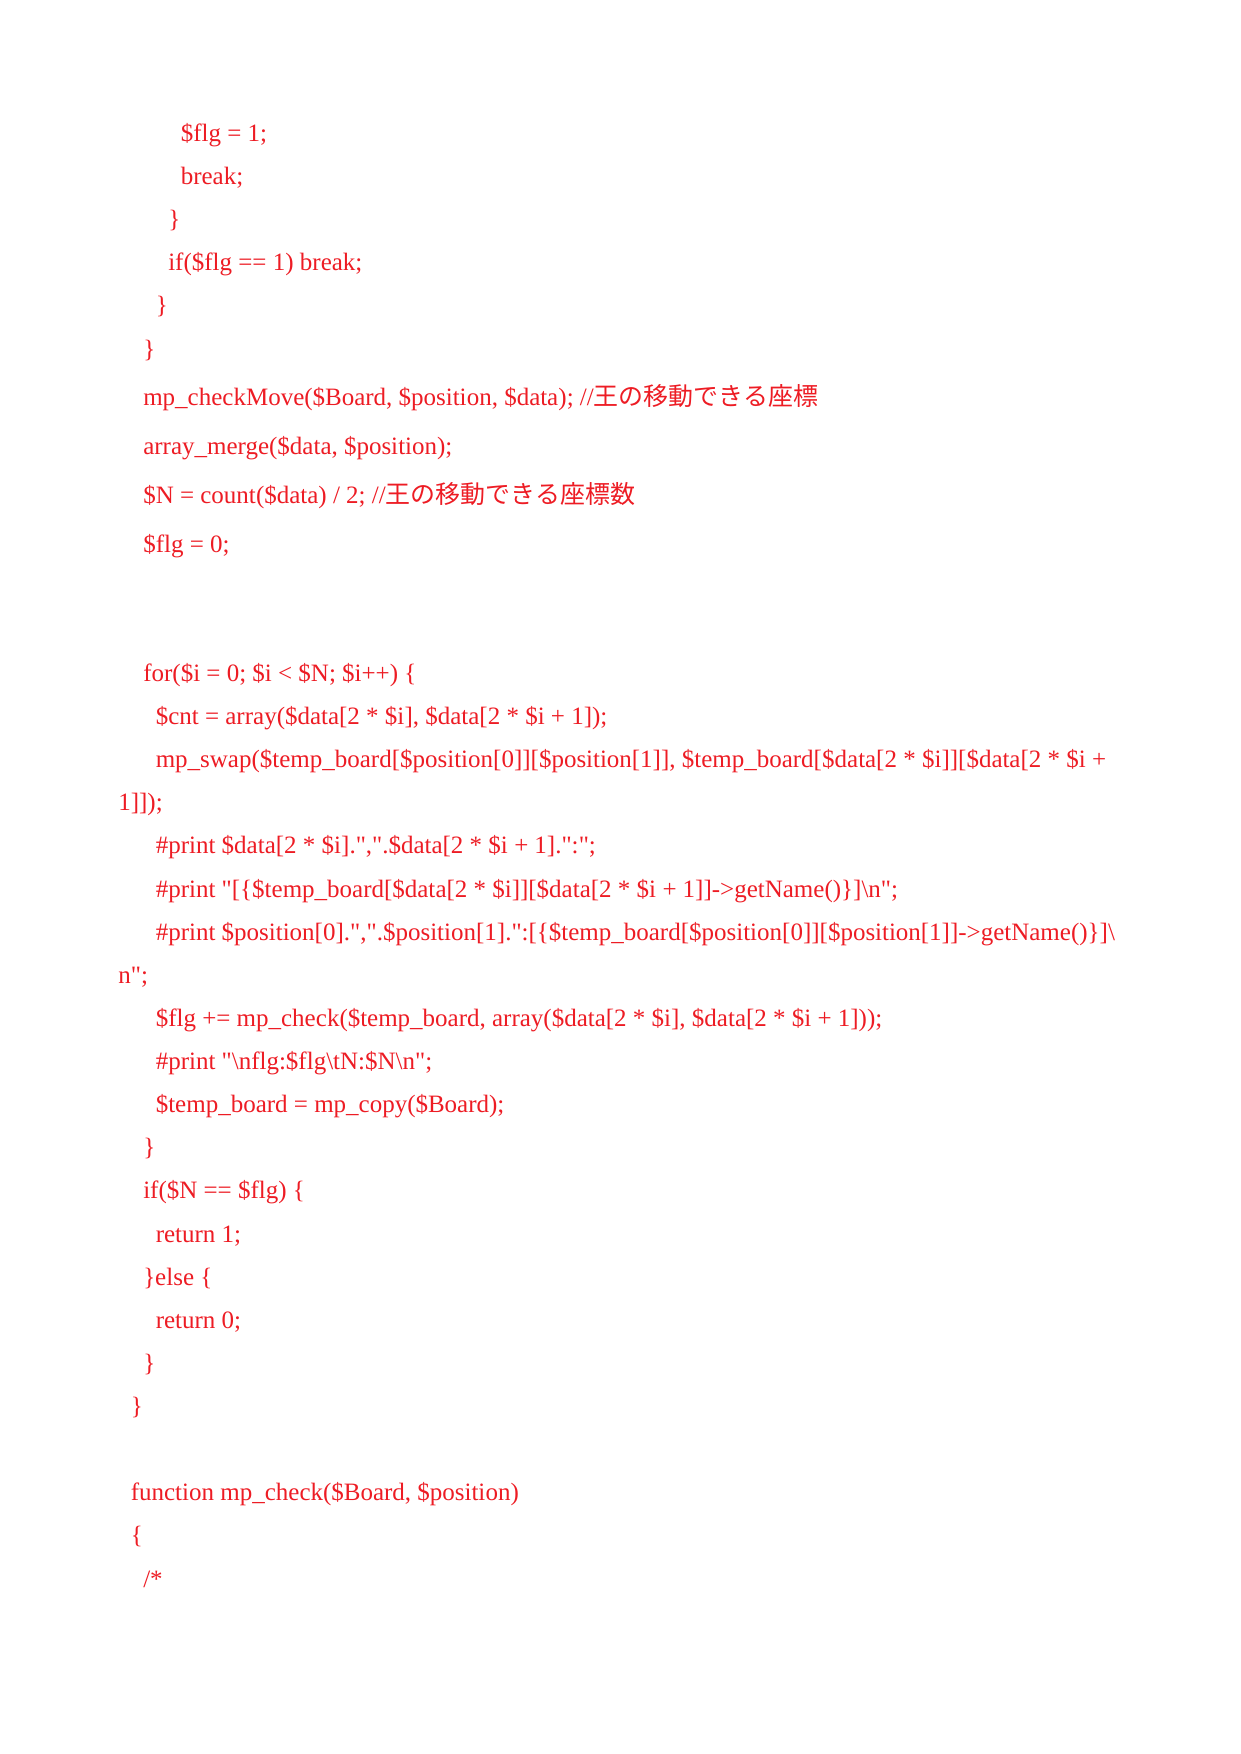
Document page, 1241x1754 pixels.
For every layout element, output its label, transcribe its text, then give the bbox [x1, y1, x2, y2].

text $cnt = array($data[2 * $i], $data[2 * $i + 1]); [118, 701, 1122, 730]
text #print $data[2 * $i].",".$data[2 * $i + 1].":"; [118, 831, 1122, 859]
text } [118, 204, 1122, 233]
text for($i = 0; $i < $N; $i++) { [118, 658, 1122, 687]
text } [118, 1132, 1122, 1161]
text $flg = 0; [118, 529, 1122, 557]
text }else { [118, 1262, 1122, 1291]
text { [118, 1521, 1122, 1549]
text } [118, 1348, 1122, 1377]
text } [118, 1391, 1122, 1420]
text /* [118, 1564, 1122, 1592]
text return 1; [118, 1219, 1122, 1247]
text return 0; [118, 1305, 1122, 1334]
text function mp_check($Board, $position) [118, 1477, 1122, 1506]
text $N = count($data) / 2; //王の移動できる座標数 [118, 474, 1122, 511]
text $flg = 1; [118, 118, 1122, 147]
text #print $position[0].",".$position[1].":[{$temp_board[$position[0]][$position[1]]->getName()}]\n"; [118, 917, 1122, 989]
text break; [118, 161, 1122, 190]
text array_merge($data, $position); [118, 431, 1122, 460]
text } [118, 334, 1122, 362]
text #print "[{$temp_board[$data[2 * $i]][$data[2 * $i + 1]]->getName()}]\n"; [118, 874, 1122, 902]
text if($flg == 1) break; [118, 247, 1122, 276]
text mp_checkMove($Board, $position, $data); //王の移動できる座標 [118, 377, 1122, 413]
text mp_swap($temp_board[$position[0]][$position[1]], $temp_board[$data[2 * $i]][$data[2 * $i + 1]]); [118, 744, 1122, 816]
text $temp_board = mp_copy($Board); [118, 1089, 1122, 1118]
text #print "\nflg:$flg\tN:$N\n"; [118, 1046, 1122, 1075]
text if($N == $flg) { [118, 1176, 1122, 1204]
text $flg += mp_check($temp_board, array($data[2 * $i], $data[2 * $i + 1])); [118, 1003, 1122, 1032]
text } [118, 291, 1122, 319]
